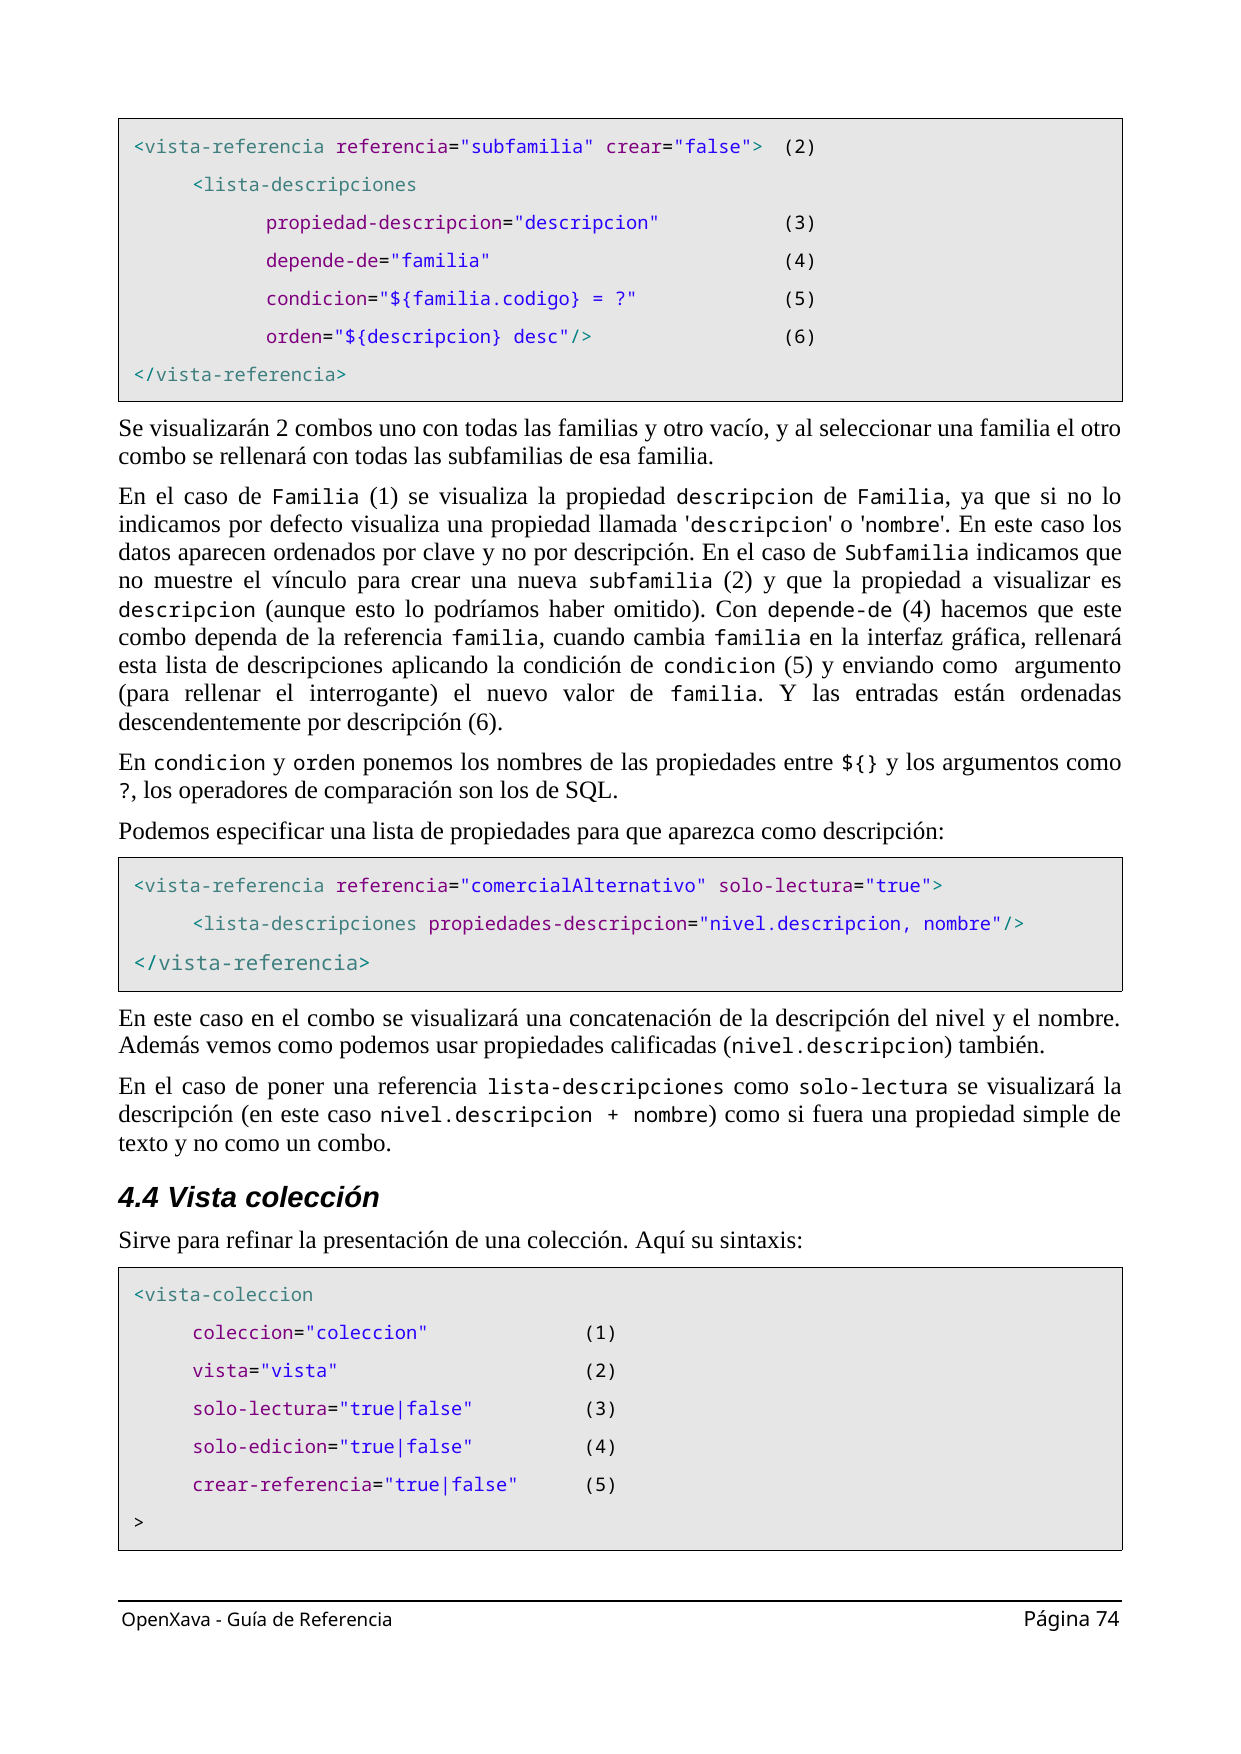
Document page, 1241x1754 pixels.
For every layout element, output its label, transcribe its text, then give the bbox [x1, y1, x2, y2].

text En el caso de poner una referencia lista-descripciones como solo-lectura se visualizará la descripción (en este caso nivel.descripcion + nombre) como si fuera una propiedad simple de texto y no como un combo. [118, 1072, 1122, 1156]
text propiedad-descripcion="descripcion" (3) [119, 194, 1122, 232]
text En condicion y orden ponemos los nombres de las propiedades entre ${} y los argumentos como ?, los operadores de comparación son los de SQL. [118, 748, 1122, 804]
text condicion="${familia.codigo} = ?" (5) [119, 270, 1122, 308]
text En el caso de Familia (1) se visualiza la propiedad descripcion de Familia, ya que si no lo indicamos por defecto visualiza una propiedad llamada 'descripcion' o 'nombre'. En este caso los datos aparecen ordenados por clave y no por descripción. En el caso de Subfamilia indicamos que no muestre el vínculo para crear una nueva subfamilia (2) y que la propiedad a visualizar es descripcion (aunque esto lo podríamos haber omitido). Con depende-de (4) hacemos que este combo dependa de la referencia familia, cuando cambia familia en la interfaz gráfica, rellenará esta lista de descripciones aplicando la condición de condicion (5) y enviando como argumento (para rellenar el interrogante) el nuevo valor de familia. Y las entradas están ordenadas descendentemente por descripción (6). [118, 482, 1122, 736]
text Sirve para refinar la presentación de una colección. Aquí su sintaxis: [118, 1227, 1122, 1254]
text coleccion="coleccion" (1) [119, 1305, 1122, 1343]
text crear-referencia="true|false" (5) [119, 1457, 1122, 1495]
text orden="${descripcion} desc"/> (6) [119, 308, 1122, 346]
text </vista-referencia> [119, 346, 1122, 401]
text <vista-coleccion [119, 1268, 1122, 1305]
text vista="vista" (2) [119, 1343, 1122, 1381]
text solo-edicion="true|false" (4) [119, 1419, 1122, 1457]
text <vista-referencia referencia="subfamilia" crear="false"> (2) [119, 119, 1122, 156]
subtitle Vista colección [118, 1181, 1122, 1214]
text > [119, 1495, 1122, 1550]
text En este caso en el combo se visualizará una concatenación de la descripción del nivel y el nombre. Además vemos como podemos usar propiedades calificadas (nivel.descripcion) también. [118, 1004, 1122, 1060]
text Se visualizarán 2 combos uno con todas las familias y otro vacío, y al seleccionar una familia el otro combo se rellenará con todas las subfamilias de esa familia. [118, 414, 1122, 469]
text <vista-referencia referencia="comercialAlternativo" solo-lectura="true"> [119, 858, 1122, 895]
text depende-de="familia" (4) [119, 232, 1122, 270]
text <lista-descripciones propiedades-descripcion="nivel.descripcion, nombre"/> [119, 895, 1122, 933]
text </vista-referencia> [119, 933, 1122, 991]
text <lista-descripciones [119, 156, 1122, 194]
text Podemos especificar una lista de propiedades para que aparezca como descripción: [118, 817, 1122, 845]
text solo-lectura="true|false" (3) [119, 1381, 1122, 1419]
